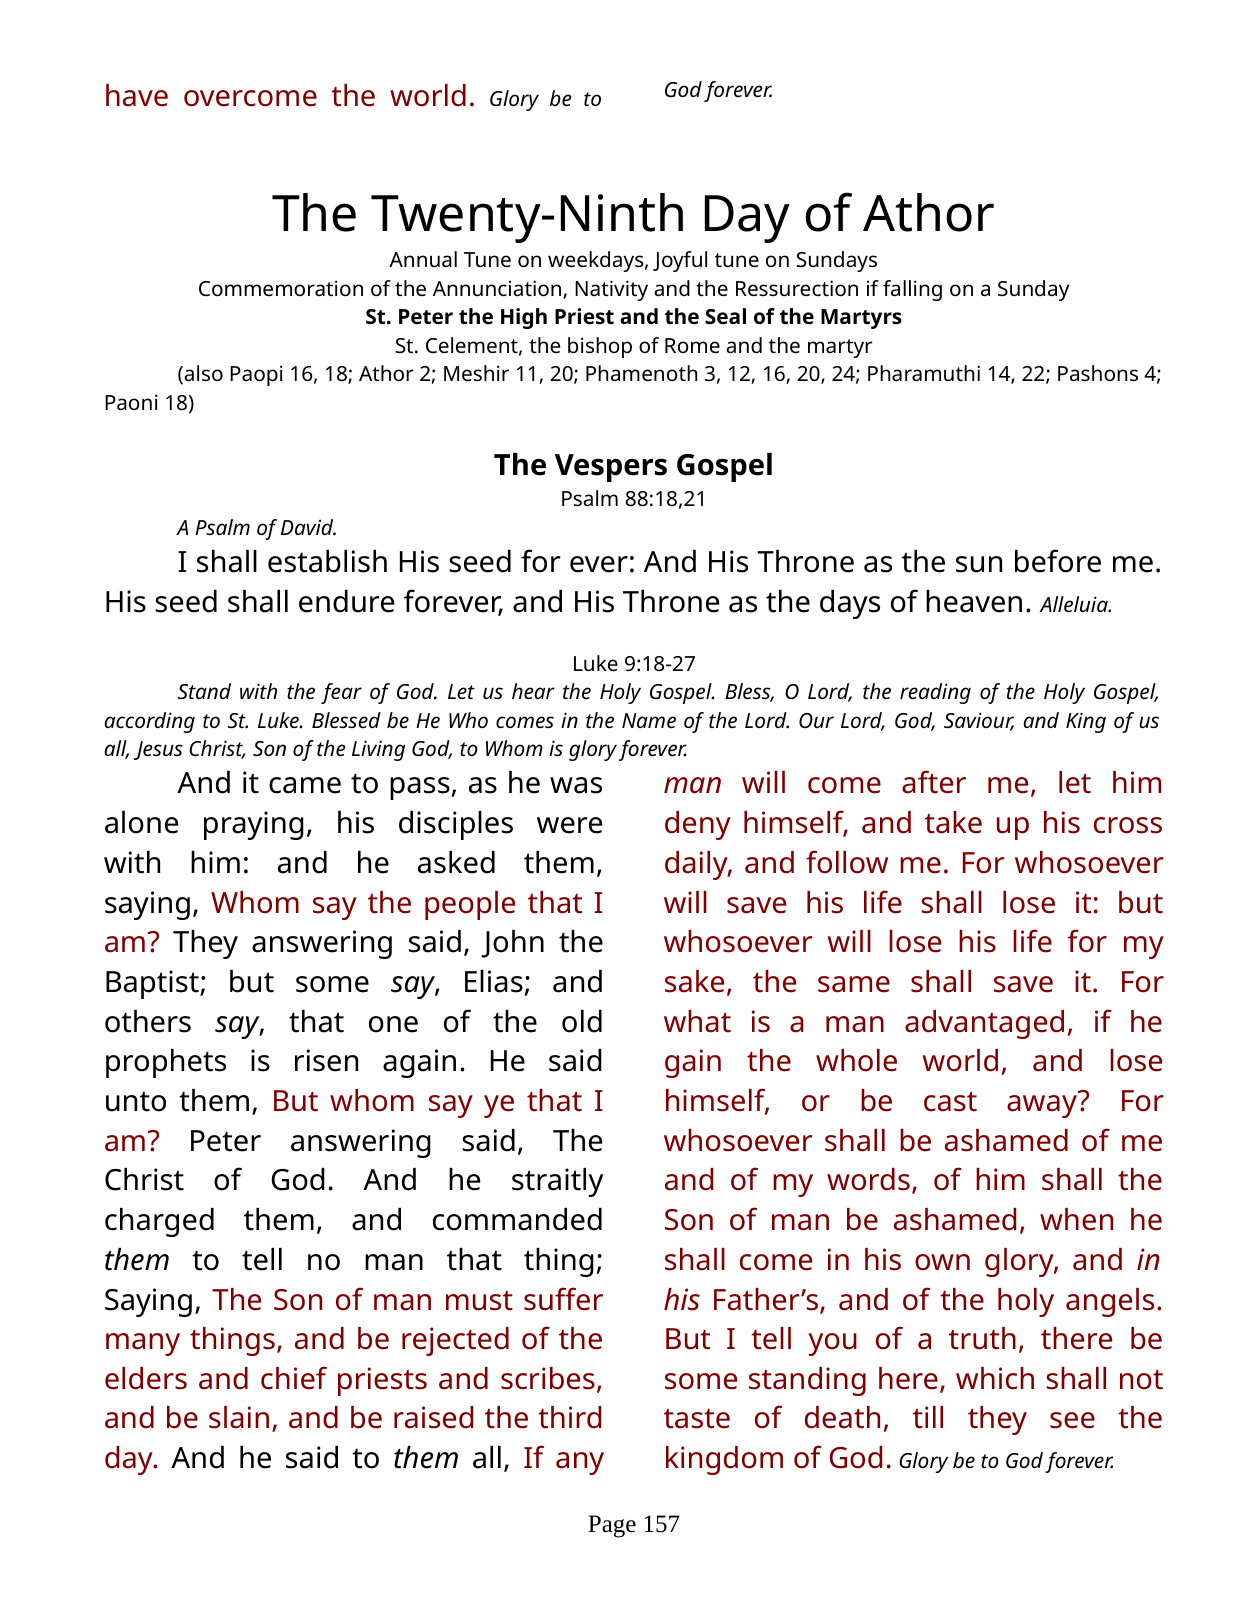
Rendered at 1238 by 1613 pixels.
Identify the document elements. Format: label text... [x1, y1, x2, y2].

text A Psalm of David. [103, 513, 1164, 541]
text God forever. [663, 75, 1164, 103]
text Annual Tune on weekdays, Joyful tune on Sundays [103, 246, 1164, 274]
text Stand with the fear of God. Let us hear the Holy Gospel. Bless, O Lord, the reading of the Holy Gospel, according to St. Luke. Blessed be He Who comes in the Name of the Lord. Our Lord, God, Saviour, and King of us all, Jesus Christ, Son of the Living God, to Whom is glory forever. [103, 677, 1164, 763]
text I shall establish His seed for ever: And His Throne as the sun before me. His seed shall endure forever, and His Throne as the days of heaven. Alleluia. [103, 541, 1164, 621]
text St. Peter the High Priest and the Seal of the Martyrs [103, 302, 1164, 331]
text Luke 9:18-27 [103, 649, 1164, 677]
text Psalm 88:18,21 [103, 484, 1164, 513]
text St. Celement, the bishop of Rome and the martyr [103, 331, 1164, 359]
text man will come after me, let him deny himself, and take up his cross daily, and follow me. For whosoever will save his life shall lose it: but whosoever will lose his life for my sake, the same shall save it. For what is a man advantaged, if he gain the whole world, and lose himself, or be cast away? For whosoever shall be ashamed of me and of my words, of him shall the Son of man be ashamed, when he shall come in his own glory, and in his Father’s, and of the holy angels. But I tell you of a truth, there be some standing here, which shall not taste of death, till they see the kingdom of God. Glory be to God forever. [663, 763, 1164, 1477]
text (also Paopi 16, 18; Athor 2; Meshir 11, 20; Phamenoth 3, 12, 16, 20, 24; Pharamuthi 14, 22; Pashons 4; Paoni 18) [103, 359, 1164, 416]
text The Vespers Gospel [103, 445, 1164, 484]
text have overcome the world. Glory be to [103, 75, 604, 115]
text Commemoration of the Annunciation, Nativity and the Ressurection if falling on a Sunday [103, 274, 1164, 302]
text And it came to pass, as he was alone praying, his disciples were with him: and he asked them, saying, Whom say the people that I am? They answering said, John the Baptist; but some say, Elias; and others say, that one of the old prophets is risen again. He said unto them, But whom say ye that I am? Peter answering said, The Christ of God. And he straitly charged them, and commanded them to tell no man that thing; Saying, The Son of man must suffer many things, and be rejected of the elders and chief priests and scribes, and be slain, and be raised the third day. And he said to them all, If any [103, 763, 604, 1477]
text The Twenty-Ninth Day of Athor [103, 177, 1164, 246]
